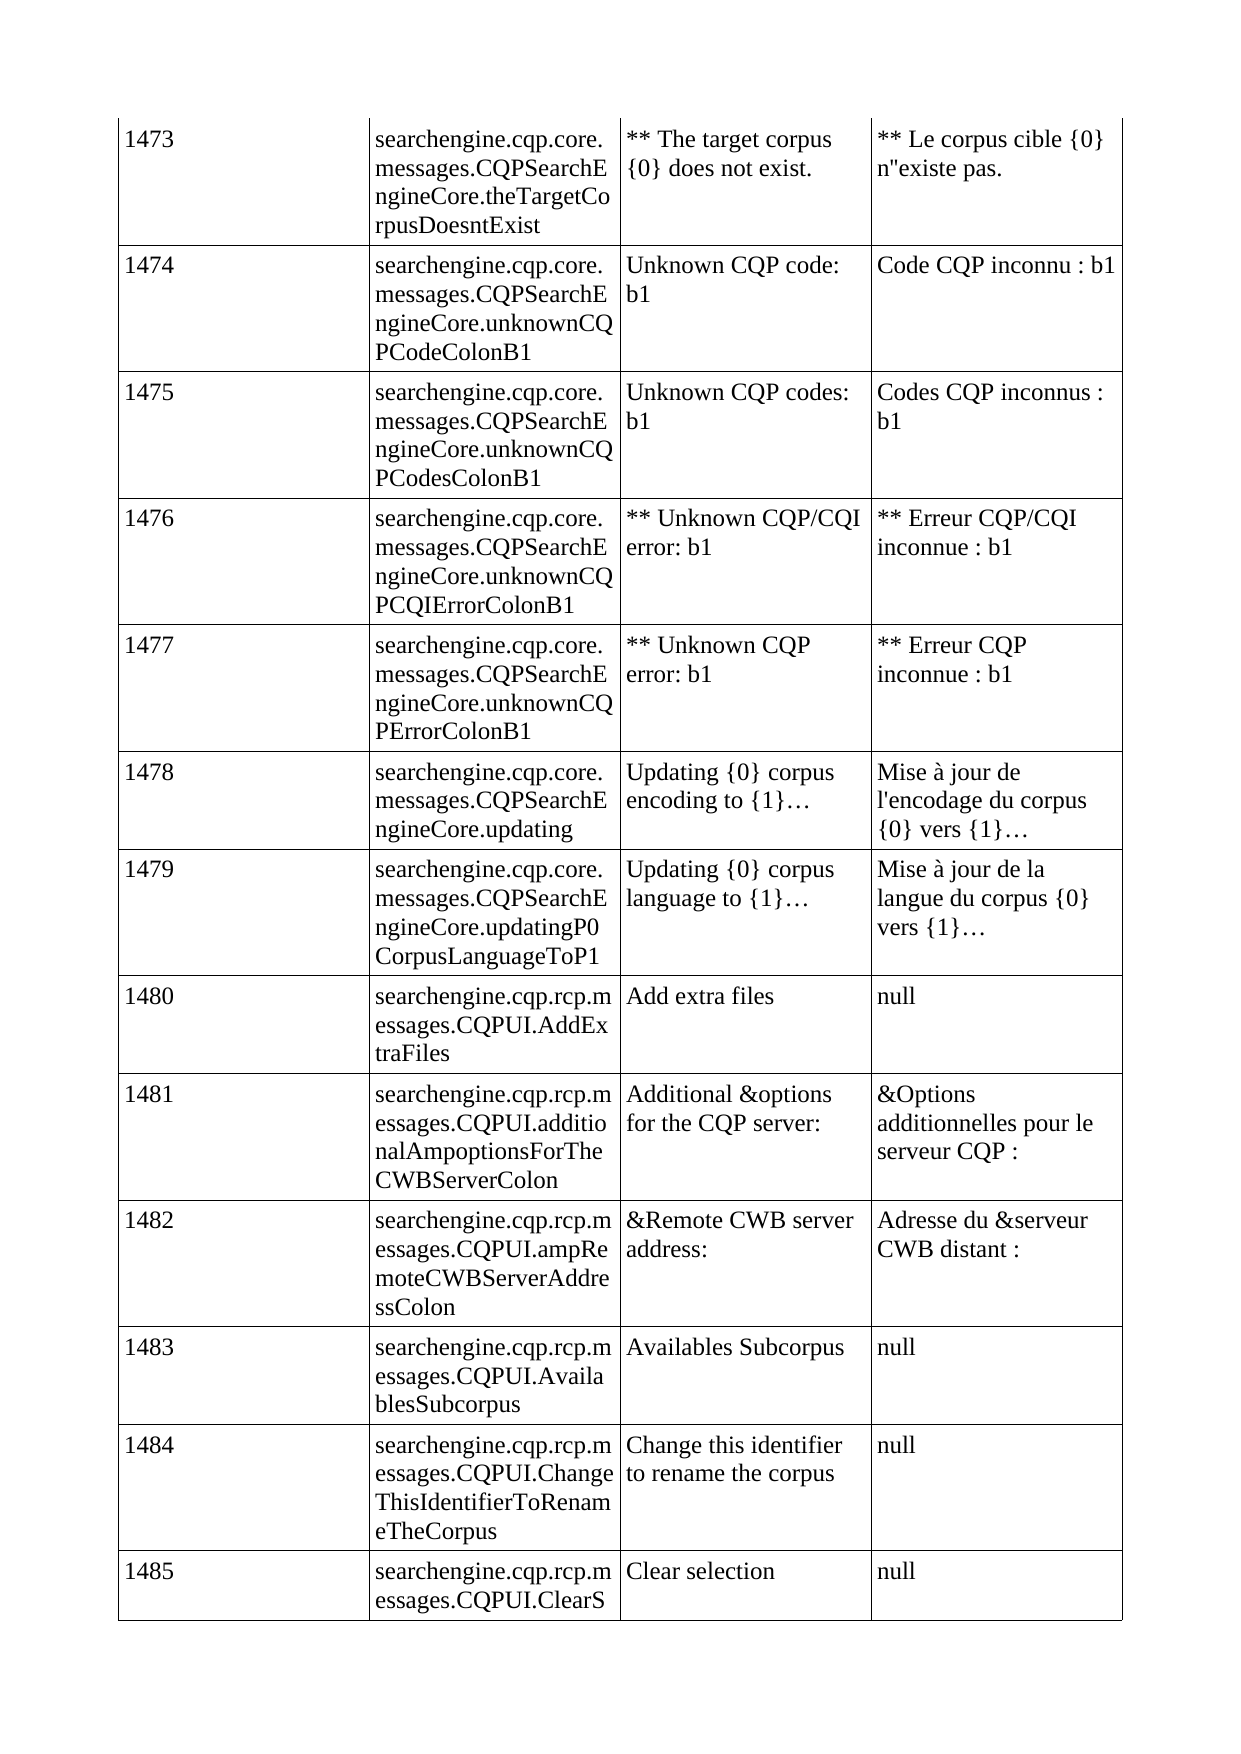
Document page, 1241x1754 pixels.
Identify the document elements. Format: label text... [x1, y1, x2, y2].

table_cell Code CQP inconnu : b1 [872, 246, 1122, 371]
table_cell searchengine.cqp.rcp.messages.CQPUI.additionalAmpoptionsForTheCWBServerColon [370, 1074, 620, 1200]
table_cell 1475 [119, 372, 369, 498]
table_cell searchengine.cqp.core.messages.CQPSearchEngineCore.updatingP0CorpusLanguageToP1 [370, 850, 620, 975]
table_cell Add extra files [621, 976, 871, 1073]
table_cell 1473 [119, 118, 369, 245]
table_cell searchengine.cqp.core.messages.CQPSearchEngineCore.unknownCQPErrorColonB1 [370, 625, 620, 751]
table_cell Mise à jour de la langue du corpus {0} vers {1}… [872, 850, 1122, 975]
table_cell 1478 [119, 752, 369, 849]
table_cell searchengine.cqp.rcp.messages.CQPUI.AddExtraFiles [370, 976, 620, 1073]
table_cell searchengine.cqp.core.messages.CQPSearchEngineCore.unknownCQPCodesColonB1 [370, 372, 620, 498]
table_cell ** Unknown CQP error: b1 [621, 625, 871, 751]
table_cell Unknown CQP code: b1 [621, 246, 871, 371]
table_cell searchengine.cqp.rcp.messages.CQPUI.ChangeThisIdentifierToRenameTheCorpus [370, 1425, 620, 1550]
table_cell Updating {0} corpus encoding to {1}… [621, 752, 871, 849]
table_cell ** Erreur CQP inconnue : b1 [872, 625, 1122, 751]
table_cell Clear selection [621, 1551, 871, 1620]
table_cell Codes CQP inconnus : b1 [872, 372, 1122, 498]
table_cell Updating {0} corpus language to {1}… [621, 850, 871, 975]
table_cell null [872, 976, 1122, 1073]
table_cell null [872, 1425, 1122, 1550]
table_cell searchengine.cqp.rcp.messages.CQPUI.ampRemoteCWBServerAddressColon [370, 1201, 620, 1326]
table_cell 1479 [119, 850, 369, 975]
table_cell ** Le corpus cible {0} n''existe pas. [872, 118, 1122, 245]
table_cell searchengine.cqp.core.messages.CQPSearchEngineCore.unknownCQPCodeColonB1 [370, 246, 620, 371]
table_cell &Remote CWB server address: [621, 1201, 871, 1326]
table_cell ** The target corpus {0} does not exist. [621, 118, 871, 245]
table_cell searchengine.cqp.rcp.messages.CQPUI.AvailablesSubcorpus [370, 1327, 620, 1424]
table_cell 1483 [119, 1327, 369, 1424]
table_cell &Options additionnelles pour le serveur CQP : [872, 1074, 1122, 1200]
table_cell Additional &options for the CQP server: [621, 1074, 871, 1200]
table_cell 1484 [119, 1425, 369, 1550]
table_cell null [872, 1551, 1122, 1620]
table_cell ** Erreur CQP/CQI inconnue : b1 [872, 499, 1122, 624]
table_cell 1476 [119, 499, 369, 624]
table_cell 1482 [119, 1201, 369, 1326]
table_cell 1481 [119, 1074, 369, 1200]
table_cell 1477 [119, 625, 369, 751]
table_cell 1474 [119, 246, 369, 371]
table_cell 1485 [119, 1551, 369, 1620]
table_cell searchengine.cqp.core.messages.CQPSearchEngineCore.theTargetCorpusDoesntExist [370, 118, 620, 245]
table_cell 1480 [119, 976, 369, 1073]
table_cell null [872, 1327, 1122, 1424]
table_cell Unknown CQP codes: b1 [621, 372, 871, 498]
table_cell Mise à jour de l'encodage du corpus {0} vers {1}… [872, 752, 1122, 849]
table_cell Adresse du &serveur CWB distant : [872, 1201, 1122, 1326]
table_cell Availables Subcorpus [621, 1327, 871, 1424]
table_cell Change this identifier to rename the corpus [621, 1425, 871, 1550]
table_cell ** Unknown CQP/CQI error: b1 [621, 499, 871, 624]
table_cell searchengine.cqp.core.messages.CQPSearchEngineCore.unknownCQPCQIErrorColonB1 [370, 499, 620, 624]
table_cell searchengine.cqp.rcp.messages.CQPUI.ClearS [370, 1551, 620, 1620]
table_cell searchengine.cqp.core.messages.CQPSearchEngineCore.updating [370, 752, 620, 849]
